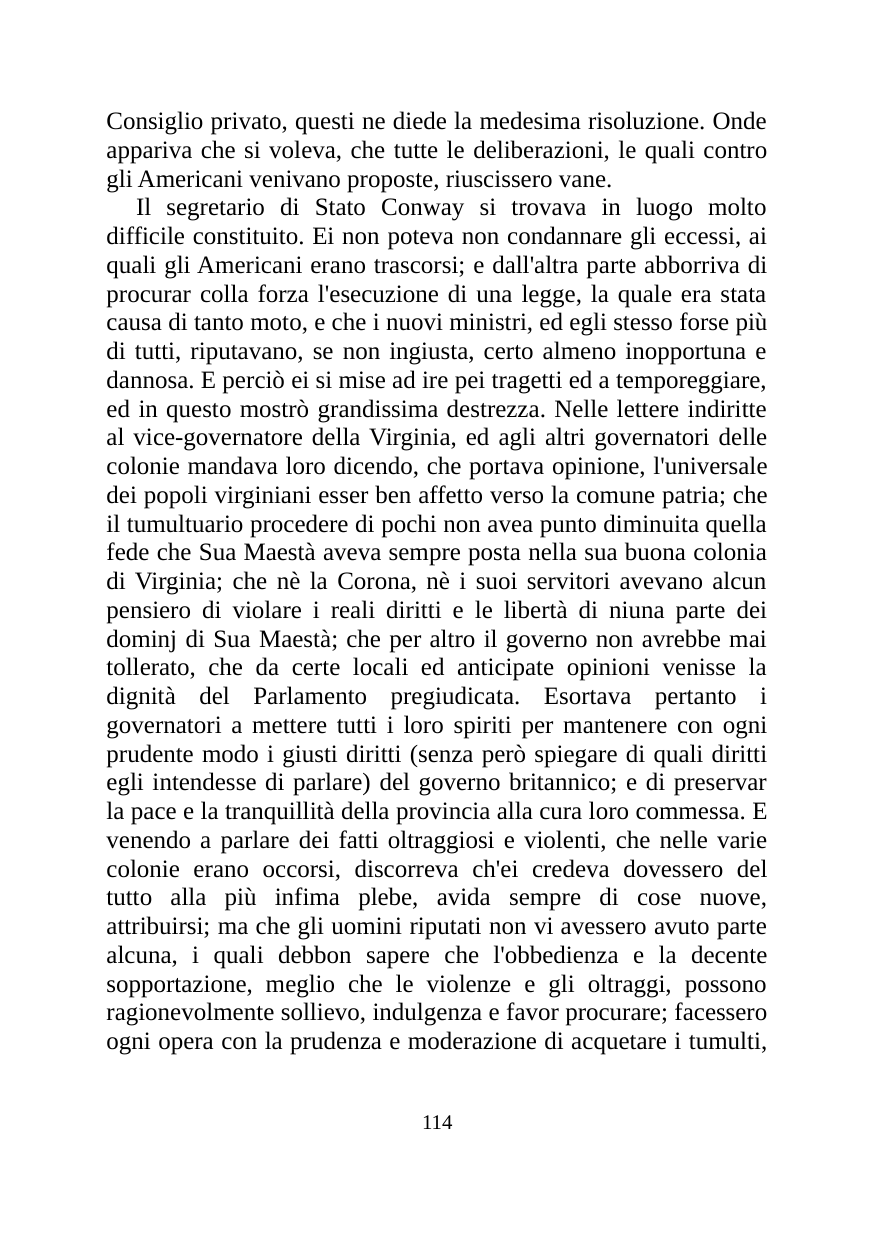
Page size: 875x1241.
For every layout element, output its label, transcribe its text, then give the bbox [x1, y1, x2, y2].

text Consiglio privato, questi ne diede la medesima risoluzione. Onde appariva che si voleva, che tutte le deliberazioni, le quali contro gli Americani venivano proposte, riuscissero vane. [106, 106, 768, 192]
text Il segretario di Stato Conway si trovava in luogo molto difficile constituito. Ei non poteva non condannare gli eccessi, ai quali gli Americani erano trascorsi; e dall'altra parte abborriva di procurar colla forza l'esecuzione di una legge, la quale era stata causa di tanto moto, e che i nuovi ministri, ed egli stesso forse più di tutti, riputavano, se non ingiusta, certo almeno inopportuna e dannosa. E perciò ei si mise ad ire pei tragetti ed a temporeggiare, ed in questo mostrò grandissima destrezza. Nelle lettere indiritte al vice-governatore della Virginia, ed agli altri governatori delle colonie mandava loro dicendo, che portava opinione, l'universale dei popoli virginiani esser ben affetto verso la comune patria; che il tumultuario procedere di pochi non avea punto diminuita quella fede che Sua Maestà aveva sempre posta nella sua buona colonia di Virginia; che nè la Corona, nè i suoi servitori avevano alcun pensiero di violare i reali diritti e le libertà di niuna parte dei dominj di Sua Maestà; che per altro il governo non avrebbe mai tollerato, che da certe locali ed anticipate opinioni venisse la dignità del Parlamento pregiudicata. Esortava pertanto i governatori a mettere tutti i loro spiriti per mantenere con ogni prudente modo i giusti diritti (senza però spiegare di quali diritti egli intendesse di parlare) del governo britannico; e di preservar la pace e la tranquillità della provincia alla cura loro commessa. E venendo a parlare dei fatti oltraggiosi e violenti, che nelle varie colonie erano occorsi, discorreva ch'ei credeva dovessero del tutto alla più infima plebe, avida sempre di cose nuove, attribuirsi; ma che gli uomini riputati non vi avessero avuto parte alcuna, i quali debbon sapere che l'obbedienza e la decente sopportazione, meglio che le violenze e gli oltraggi, possono ragionevolmente sollievo, indulgenza e favor procurare; facessero ogni opera con la prudenza e moderazione di acquetare i tumulti, [106, 192, 768, 1055]
